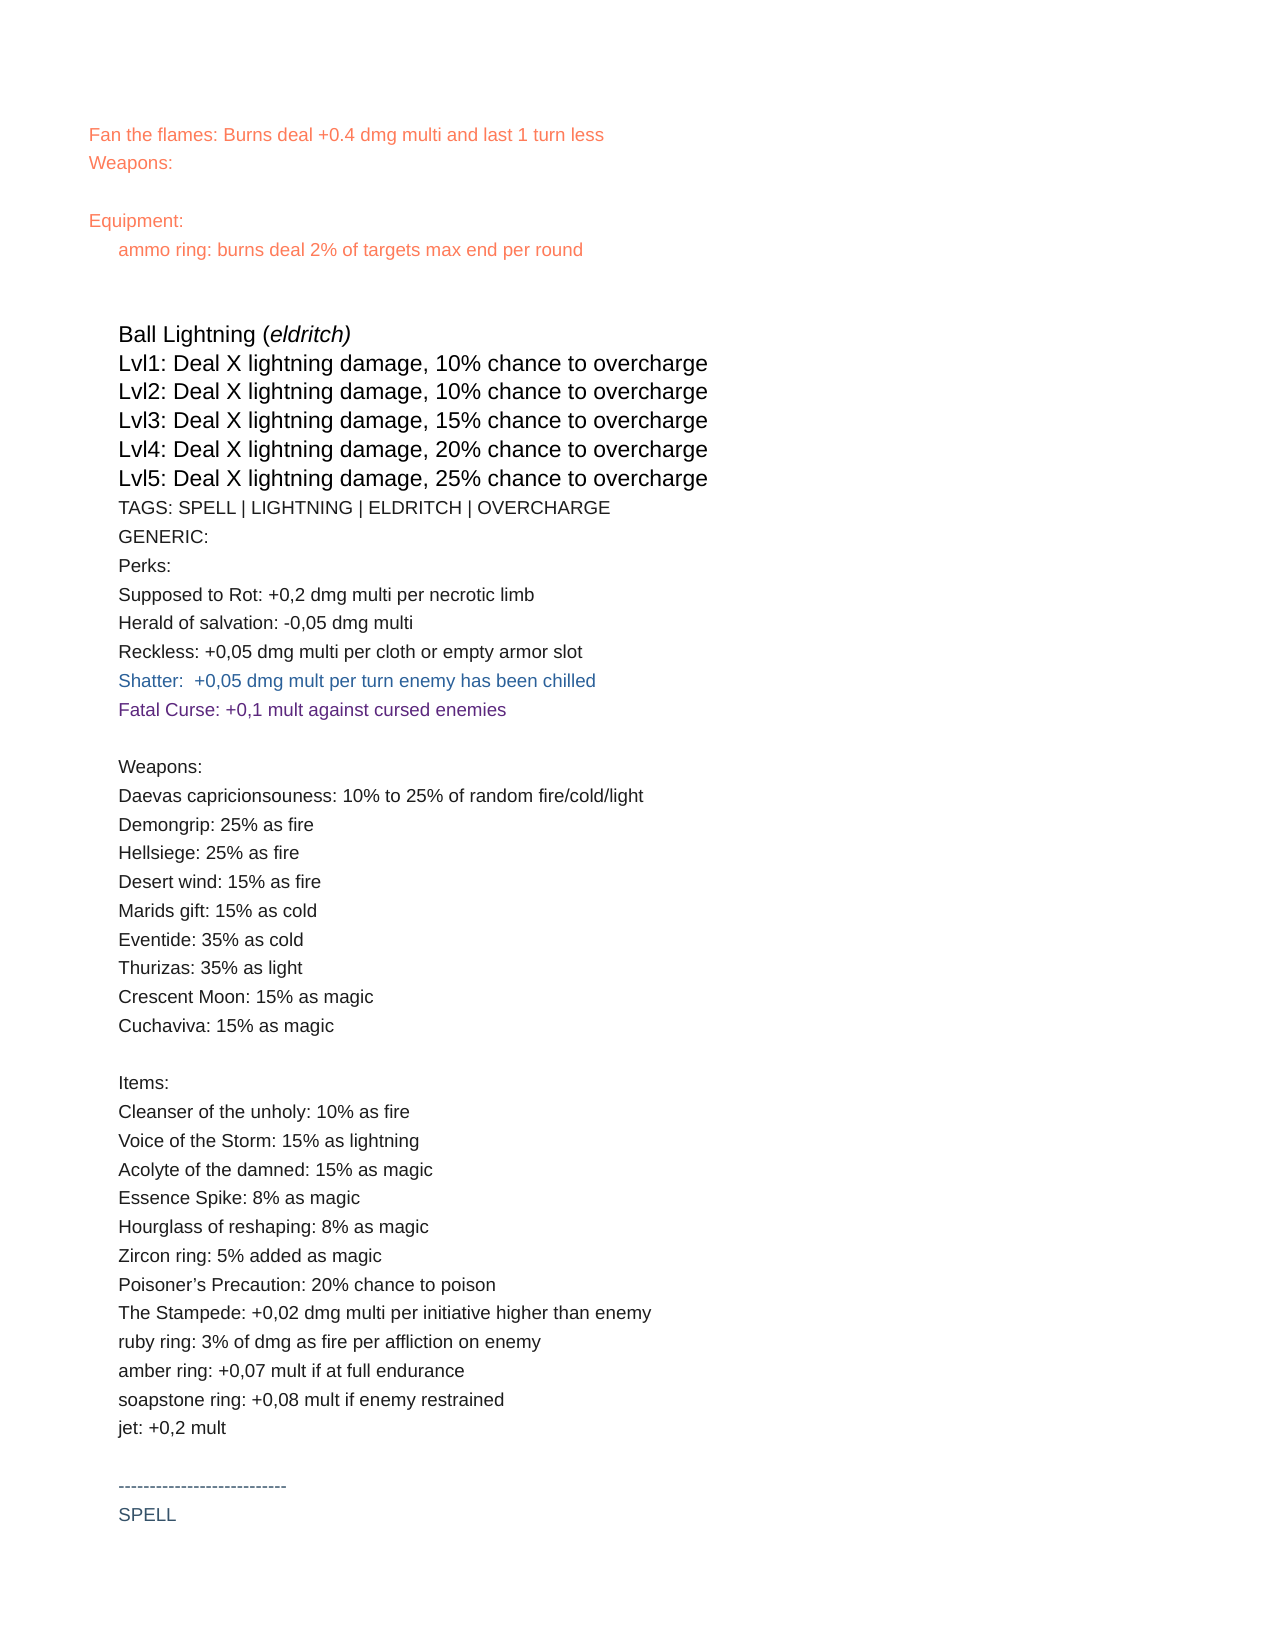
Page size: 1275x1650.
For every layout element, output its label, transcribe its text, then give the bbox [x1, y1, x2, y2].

text Fatal Curse: +0,1 mult against cursed enemies [118, 693, 1157, 722]
text Supposed to Rot: +0,2 dmg multi per necrotic limb [118, 578, 1157, 607]
text Weapons: [89, 147, 1157, 176]
text Acolyte of the damned: 15% as magic [118, 1153, 1157, 1182]
text Thurizas: 35% as light [118, 952, 1157, 981]
text --------------------------- SPELL [118, 1441, 1157, 1527]
text Hourglass of reshaping: 8% as magic [118, 1211, 1157, 1239]
text Equipment: [89, 204, 1157, 233]
text Cleanser of the unholy: 10% as fire [118, 1096, 1157, 1124]
text Eventide: 35% as cold [118, 923, 1157, 952]
text soapstone ring: +0,08 mult if enemy restrained [118, 1383, 1157, 1412]
text Lvl5: Deal X lightning damage, 25% chance to overcharge [118, 463, 1157, 492]
text Herald of salvation: -0,05 dmg multi [118, 607, 1157, 636]
text amber ring: +0,07 mult if at full endurance [118, 1354, 1157, 1383]
text Ball Lightning (eldritch) [118, 319, 1157, 348]
text jet: +0,2 mult [118, 1412, 1157, 1441]
text ruby ring: 3% of dmg as fire per affliction on enemy [118, 1326, 1157, 1354]
text Shatter: +0,05 dmg mult per turn enemy has been chilled [118, 664, 1157, 693]
text Items: [118, 1067, 1157, 1096]
text Daevas capricionsouness: 10% to 25% of random fire/cold/light [118, 779, 1157, 808]
text Marids gift: 15% as cold [118, 894, 1157, 923]
text Voice of the Storm: 15% as lightning [118, 1124, 1157, 1153]
text Desert wind: 15% as fire [118, 866, 1157, 894]
text Lvl3: Deal X lightning damage, 15% chance to overcharge [118, 406, 1157, 434]
text Demongrip: 25% as fire [118, 808, 1157, 837]
text Weapons: [118, 751, 1157, 779]
text Lvl1: Deal X lightning damage, 10% chance to overcharge Lvl2: Deal X lightning damage, 10% chance to overcharge [118, 348, 1157, 406]
text TAGS: SPELL | LIGHTNING | ELDRITCH | OVERCHARGE GENERIC: Perks: [118, 492, 1157, 578]
text Fan the flames: Burns deal +0.4 dmg multi and last 1 turn less [89, 118, 1157, 147]
text Essence Spike: 8% as magic [118, 1182, 1157, 1211]
text ammo ring: burns deal 2% of targets max end per round [118, 233, 1157, 262]
text Cuchaviva: 15% as magic [118, 1009, 1157, 1038]
text Crescent Moon: 15% as magic [118, 981, 1157, 1009]
text Reckless: +0,05 dmg multi per cloth or empty armor slot [118, 636, 1157, 664]
text Lvl4: Deal X lightning damage, 20% chance to overcharge [118, 434, 1157, 463]
text The Stampede: +0,02 dmg multi per initiative higher than enemy [118, 1297, 1157, 1326]
text Hellsiege: 25% as fire [118, 837, 1157, 866]
text Zircon ring: 5% added as magic Poisoner’s Precaution: 20% chance to poison [118, 1239, 1157, 1297]
